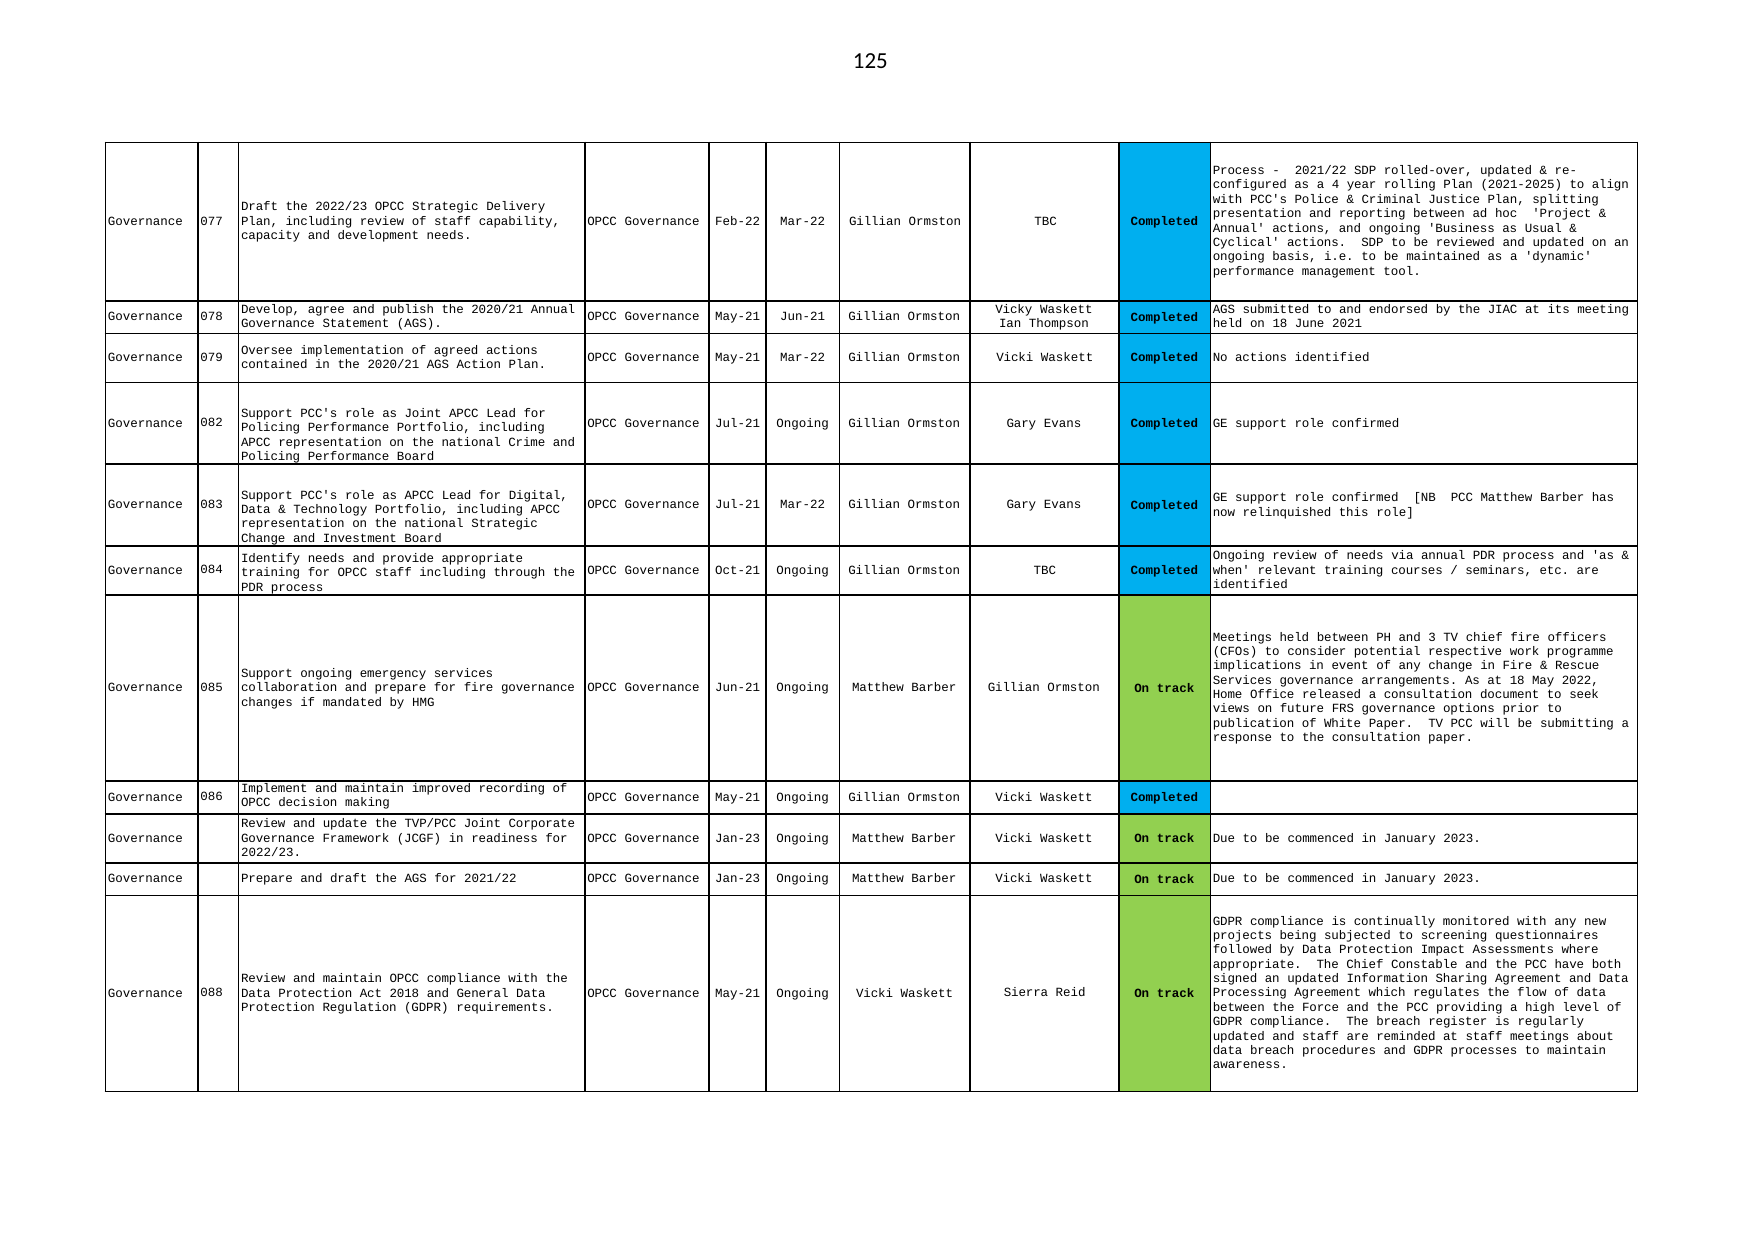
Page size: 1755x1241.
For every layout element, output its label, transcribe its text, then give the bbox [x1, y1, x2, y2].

table_cell [199, 864, 238, 895]
table_cell Prepare and draft the AGS for 2021/22 [239, 864, 584, 895]
table_cell Ongoing [767, 596, 839, 780]
table_header Mar-22 [767, 143, 839, 300]
table_cell Matthew Barber [840, 815, 969, 862]
table_header Feb-22 [710, 143, 765, 300]
table_cell Governance [106, 383, 197, 463]
table_cell OPCC Governance [586, 864, 708, 895]
table_cell OPCC Governance [586, 547, 708, 594]
table_cell Jun-21 [767, 302, 839, 333]
table_cell Due to be commenced in January 2023. [1211, 815, 1637, 862]
table_cell OPCC Governance [586, 302, 708, 333]
table_cell 088 [199, 896, 238, 1091]
table_cell Governance [106, 782, 197, 813]
table_cell Vicki Waskett [971, 864, 1118, 895]
table_cell 085 [199, 596, 238, 780]
table_cell On track [1120, 896, 1210, 1091]
table_header Draft the 2022/23 OPCC Strategic Delivery Plan, including review of staff capability, capacity and development needs. [239, 143, 584, 300]
table_cell Ongoing [767, 383, 839, 463]
table_cell Gillian Ormston [840, 465, 969, 545]
table_cell Gillian Ormston [840, 383, 969, 463]
table_cell Completed [1120, 465, 1210, 545]
table_cell Gary Evans [971, 465, 1118, 545]
table_cell Vicki Waskett [971, 815, 1118, 862]
table_cell Oversee implementation of agreed actions contained in the 2020/21 AGS Action Plan. [239, 334, 584, 382]
table_header Governance [106, 143, 197, 300]
table_cell OPCC Governance [586, 383, 708, 463]
table_cell Governance [106, 896, 197, 1091]
table_cell Jan-23 [710, 864, 765, 895]
table_cell OPCC Governance [586, 334, 708, 382]
table_cell OPCC Governance [586, 465, 708, 545]
table_cell Support PCC's role as Joint APCC Lead for Policing Performance Portfolio, including APCC representation on the national Crime and Policing Performance Board [239, 383, 584, 463]
table_cell Implement and maintain improved recording of OPCC decision making [239, 782, 584, 813]
table_cell Mar-22 [767, 334, 839, 382]
table_cell 078 [199, 302, 238, 333]
table_cell Matthew Barber [840, 864, 969, 895]
table_cell Mar-22 [767, 465, 839, 545]
table_cell Completed [1120, 782, 1210, 813]
table_cell [1211, 782, 1637, 813]
table_cell Matthew Barber [840, 596, 969, 780]
table_cell May-21 [710, 782, 765, 813]
table_cell Ongoing [767, 547, 839, 594]
table_cell Governance [106, 302, 197, 333]
table_cell GE support role confirmed [NB PCC Matthew Barber has now relinquished this role] [1211, 465, 1637, 545]
table_cell On track [1120, 864, 1210, 895]
table_cell Governance [106, 815, 197, 862]
table_cell Due to be commenced in January 2023. [1211, 864, 1637, 895]
table_cell Governance [106, 547, 197, 594]
table_cell Jul-21 [710, 383, 765, 463]
table_cell Governance [106, 596, 197, 780]
table_cell Support PCC's role as APCC Lead for Digital, Data & Technology Portfolio, including APCC representation on the national Strategic Change and Investment Board [239, 465, 584, 545]
table_cell Ongoing [767, 815, 839, 862]
table_cell OPCC Governance [586, 596, 708, 780]
table_cell Vicki Waskett [971, 334, 1118, 382]
table_cell Review and update the TVP/PCC Joint Corporate Governance Framework (JCGF) in readiness for 2022/23. [239, 815, 584, 862]
table_cell Ongoing [767, 896, 839, 1091]
table_header Gillian Ormston [840, 143, 969, 300]
table_cell Ongoing review of needs via annual PDR process and 'as & when' relevant training courses / seminars, etc. are identified [1211, 547, 1637, 594]
table_cell Vicki Waskett [840, 896, 969, 1091]
table_cell GE support role confirmed [1211, 383, 1637, 463]
table_cell GDPR compliance is continually monitored with any new projects being subjected to screening questionnaires followed by Data Protection Impact Assessments where appropriate. The Chief Constable and the PCC have both signed an updated Information Sharing Agreement and Data Processing Agreement which regulates the flow of data between the Force and the PCC providing a high level of GDPR compliance. The breach register is regularly updated and staff are reminded at staff meetings about data breach procedures and GDPR processes to maintain awareness. [1211, 896, 1637, 1091]
table_cell Gillian Ormston [840, 302, 969, 333]
table_cell AGS submitted to and endorsed by the JIAC at its meeting held on 18 June 2021 [1211, 302, 1637, 333]
table_cell OPCC Governance [586, 896, 708, 1091]
table_cell [199, 815, 238, 862]
table_cell Completed [1120, 302, 1210, 333]
table_cell Gillian Ormston [840, 782, 969, 813]
table_cell Gillian Ormston [971, 596, 1118, 780]
table_header 077 [199, 143, 238, 300]
table_cell Ongoing [767, 782, 839, 813]
table_cell Governance [106, 334, 197, 382]
table_header Completed [1120, 143, 1210, 300]
table_cell 086 [199, 782, 238, 813]
table_cell Support ongoing emergency services collaboration and prepare for fire governance changes if mandated by HMG [239, 596, 584, 780]
table_header OPCC Governance [586, 143, 708, 300]
table_cell Vicky Waskett Ian Thompson [971, 302, 1118, 333]
table_cell Governance [106, 465, 197, 545]
table_cell Gary Evans [971, 383, 1118, 463]
table_cell 082 [199, 383, 238, 463]
table_cell OPCC Governance [586, 782, 708, 813]
table_header TBC [971, 143, 1118, 300]
table_cell Develop, agree and publish the 2020/21 Annual Governance Statement (AGS). [239, 302, 584, 333]
table_cell Gillian Ormston [840, 547, 969, 594]
table_cell May-21 [710, 334, 765, 382]
table_cell Jan-23 [710, 815, 765, 862]
table_cell Sierra Reid [971, 896, 1118, 1091]
table_cell On track [1120, 596, 1210, 780]
table_cell 084 [199, 547, 238, 594]
table_cell Oct-21 [710, 547, 765, 594]
table_cell Completed [1120, 547, 1210, 594]
table_cell Ongoing [767, 864, 839, 895]
table_cell Completed [1120, 334, 1210, 382]
table_cell 079 [199, 334, 238, 382]
table_cell On track [1120, 815, 1210, 862]
table_cell No actions identified [1211, 334, 1637, 382]
table_cell Jun-21 [710, 596, 765, 780]
table_header Process - 2021/22 SDP rolled-over, updated & re- configured as a 4 year rolling Plan (2021-2025) to align with PCC's Police & Criminal Justice Plan, splitting presentation and reporting between ad hoc 'Project & Annual' actions, and ongoing 'Business as Usual & Cyclical' actions. SDP to be reviewed and updated on an ongoing basis, i.e. to be maintained as a 'dynamic' performance management tool. [1211, 143, 1637, 300]
table_cell Gillian Ormston [840, 334, 969, 382]
table_cell Governance [106, 864, 197, 895]
table_cell Jul-21 [710, 465, 765, 545]
table_cell Completed [1120, 383, 1210, 463]
table_cell 083 [199, 465, 238, 545]
table_cell May-21 [710, 896, 765, 1091]
table_cell OPCC Governance [586, 815, 708, 862]
table_cell Identify needs and provide appropriate training for OPCC staff including through the PDR process [239, 547, 584, 594]
table_cell Review and maintain OPCC compliance with the Data Protection Act 2018 and General Data Protection Regulation (GDPR) requirements. [239, 896, 584, 1091]
table_cell TBC [971, 547, 1118, 594]
table_cell Meetings held between PH and 3 TV chief fire officers (CFOs) to consider potential respective work programme implications in event of any change in Fire & Rescue Services governance arrangements. As at 18 May 2022, Home Office released a consultation document to seek views on future FRS governance options prior to publication of White Paper. TV PCC will be submitting a response to the consultation paper. [1211, 596, 1637, 780]
table_cell May-21 [710, 302, 765, 333]
table_cell Vicki Waskett [971, 782, 1118, 813]
